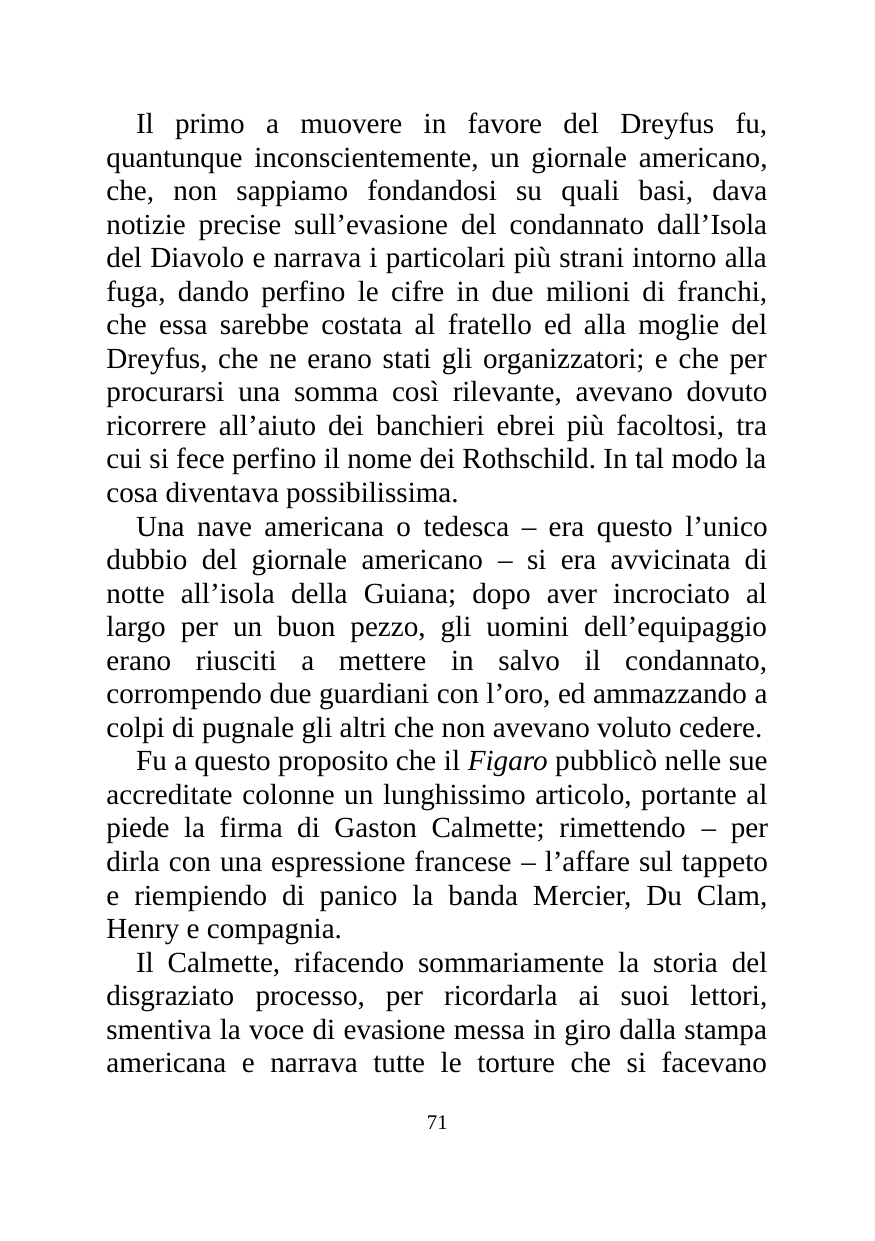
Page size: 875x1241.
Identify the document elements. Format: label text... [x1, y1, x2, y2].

text Una nave americana o tedesca – era questo l’unico dubbio del giornale americano – si era avvicinata di notte all’isola della Guiana; dopo aver incrociato al largo per un buon pezzo, gli uomini dell’equipaggio erano riusciti a mettere in salvo il condannato, corrompendo due guardiani con l’oro, ed ammazzando a colpi di pugnale gli altri che non avevano voluto cedere. [106, 509, 768, 743]
text Fu a questo proposito che il Figaro pubblicò nelle sue accreditate colonne un lunghissimo articolo, portante al piede la firma di Gaston Calmette; rimettendo – per dirla con una espressione francese – l’affare sul tappeto e riempiendo di panico la banda Mercier, Du Clam, Henry e compagnia. [106, 743, 768, 945]
text Il Calmette, rifacendo sommariamente la storia del disgraziato processo, per ricordarla ai suoi lettori, smentiva la voce di evasione messa in giro dalla stampa americana e narrava tutte le torture che si facevano [106, 945, 768, 1079]
text Il primo a muovere in favore del Dreyfus fu, quantunque inconscientemente, un giornale americano, che, non sappiamo fondandosi su quali basi, dava notizie precise sull’evasione del condannato dall’Isola del Diavolo e narrava i particolari più strani intorno alla fuga, dando perfino le cifre in due milioni di franchi, che essa sarebbe costata al fratello ed alla moglie del Dreyfus, che ne erano stati gli organizzatori; e che per procurarsi una somma così rilevante, avevano dovuto ricorrere all’aiuto dei banchieri ebrei più facoltosi, tra cui si fece perfino il nome dei Rothschild. In tal modo la cosa diventava possibilissima. [106, 106, 768, 509]
